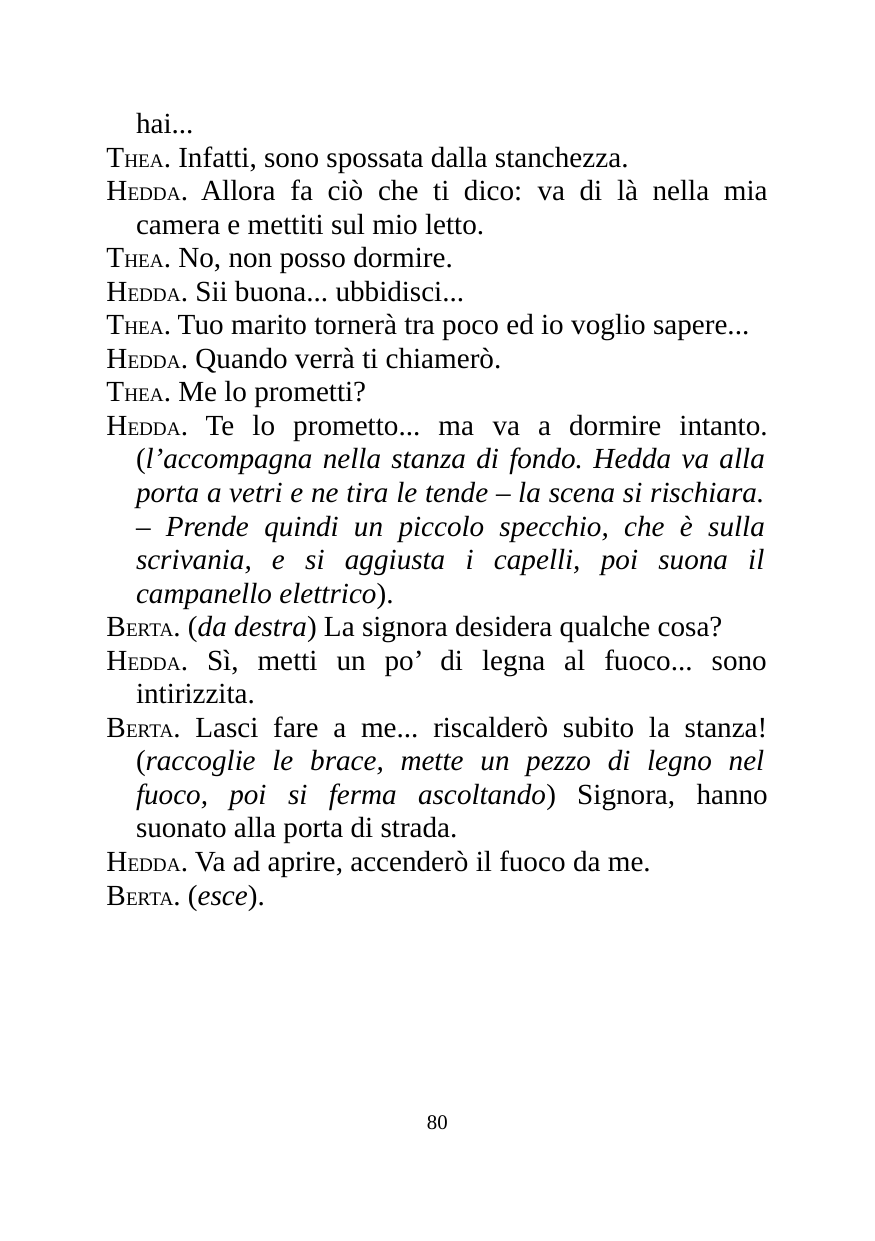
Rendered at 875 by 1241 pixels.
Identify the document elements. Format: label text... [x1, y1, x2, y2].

text Hedda. Sii buona... ubbidisci... [106, 274, 768, 307]
text Thea. Me lo prometti? [106, 374, 768, 408]
text Hedda. Allora fa ciò che ti dico: va di là nella mia camera e mettiti sul mio letto. [106, 173, 768, 240]
text Berta. (esce). [106, 878, 768, 911]
text Hedda. Te lo prometto... ma va a dormire intanto. (l’accompagna nella stanza di fondo. Hedda va alla porta a vetri e ne tira le tende – la scena si rischiara. – Prende quindi un piccolo specchio, che è sulla scrivania, e si aggiusta i capelli, poi suona il campanello elettrico). [106, 408, 768, 609]
text Thea. Tuo marito tornerà tra poco ed io voglio sapere... [106, 307, 768, 341]
text Thea. No, non posso dormire. [106, 240, 768, 274]
text Thea. Infatti, sono spossata dalla stanchezza. [106, 140, 768, 173]
text Hedda. Sì, metti un po’ di legna al fuoco... sono intirizzita. [106, 643, 768, 710]
text Hedda. Va ad aprire, accenderò il fuoco da me. [106, 844, 768, 878]
text hai... [106, 106, 768, 140]
text Berta. (da destra) La signora desidera qualche cosa? [106, 609, 768, 643]
text Berta. Lasci fare a me... riscalderò subito la stanza! (raccoglie le brace, mette un pezzo di legno nel fuoco, poi si ferma ascoltando) Signora, hanno suonato alla porta di strada. [106, 710, 768, 844]
text Hedda. Quando verrà ti chiamerò. [106, 341, 768, 374]
